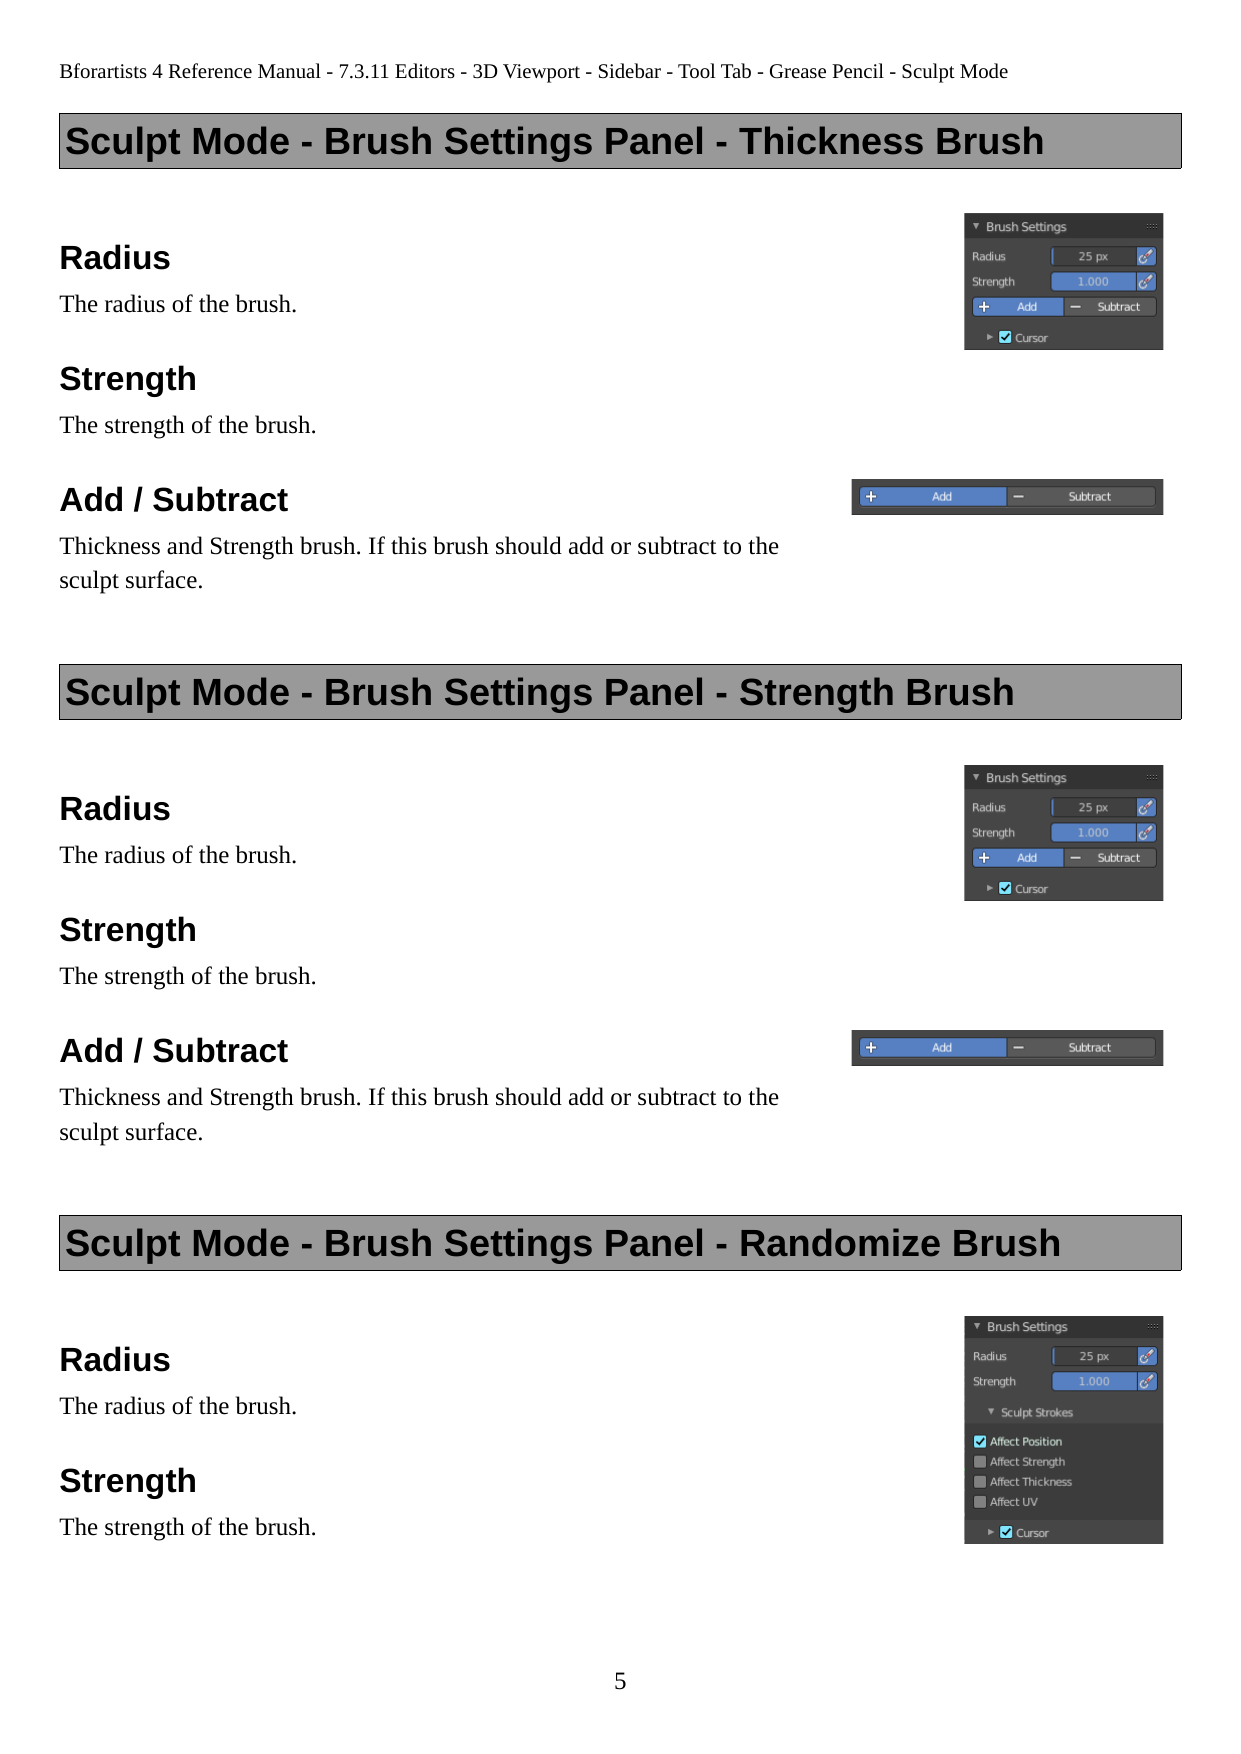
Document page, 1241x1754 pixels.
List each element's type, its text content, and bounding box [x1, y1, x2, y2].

subtitle Strength [59, 1461, 964, 1499]
text The radius of the brush. [59, 1391, 964, 1420]
subtitle Add / Subtract [59, 1031, 1181, 1069]
subtitle Add / Subtract [59, 480, 1181, 518]
text The strength of the brush. [59, 1512, 964, 1541]
text [1164, 840, 1181, 869]
subtitle [1164, 1340, 1181, 1378]
text The radius of the brush. [59, 840, 964, 869]
text [1164, 289, 1181, 318]
picture [964, 765, 1164, 901]
table_header Sculpt Mode - Brush Settings Panel - Thickness Brush [60, 114, 1181, 168]
text The strength of the brush. [59, 961, 1181, 990]
picture [964, 1316, 1164, 1544]
table_header Sculpt Mode - Brush Settings Panel - Randomize Brush [60, 1216, 1181, 1270]
text The radius of the brush. [59, 289, 964, 318]
subtitle Radius [59, 1340, 964, 1378]
subtitle Strength [59, 910, 1181, 948]
subtitle [1164, 789, 1181, 827]
subtitle [1164, 238, 1181, 276]
picture [964, 213, 1164, 350]
picture [851, 479, 1164, 515]
table_header Sculpt Mode - Brush Settings Panel - Strength Brush [60, 665, 1181, 719]
subtitle Strength [59, 359, 1181, 397]
subtitle Radius [59, 238, 964, 276]
subtitle Radius [59, 789, 964, 827]
text [1164, 1391, 1181, 1420]
text Thickness and Strength brush. If this brush should add or subtract to the sculpt surface. [59, 1082, 1181, 1145]
text The strength of the brush. [59, 410, 1181, 439]
subtitle [1164, 1461, 1181, 1499]
text Thickness and Strength brush. If this brush should add or subtract to the sculpt surface. [59, 531, 1181, 594]
picture [851, 1030, 1164, 1066]
